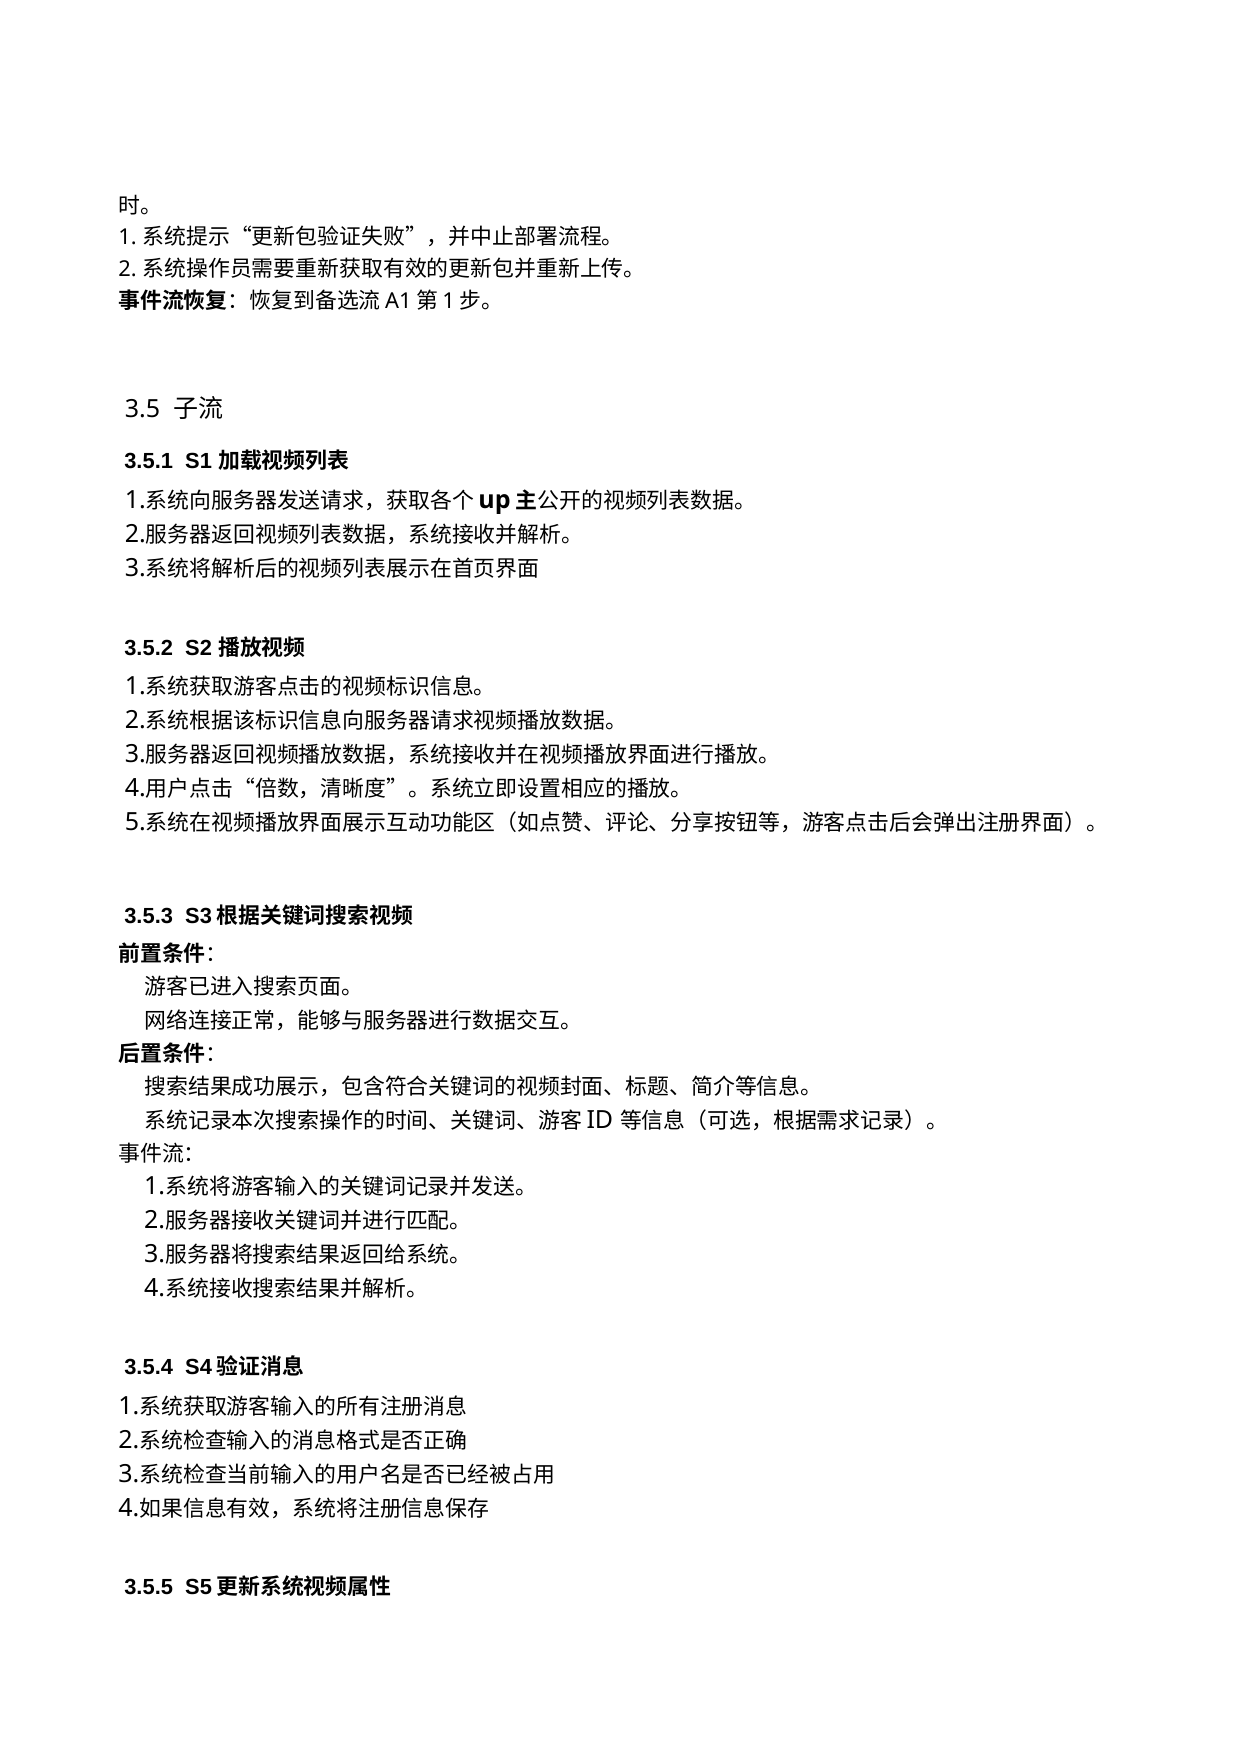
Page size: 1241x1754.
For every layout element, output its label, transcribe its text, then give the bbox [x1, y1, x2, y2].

text 1.系统获取游客点击的视频标识信息。 [118, 667, 1122, 701]
text 搜索结果成功展示，包含符合关键词的视频封面、标题、简介等信息。 [118, 1067, 1122, 1102]
text 4.系统接收搜索结果并解析。 [118, 1269, 1122, 1303]
text 2.服务器接收关键词并进行匹配。 [118, 1201, 1122, 1235]
subtitle S2 播放视频 [118, 629, 1122, 661]
text 2.系统根据该标识信息向服务器请求视频播放数据。 [118, 701, 1122, 736]
text 前置条件： [118, 936, 1122, 968]
text 后置条件： [118, 1036, 1122, 1067]
subtitle S1 加载视频列表 [118, 443, 1122, 475]
text 系统记录本次搜索操作的时间、关键词、游客 ID 等信息（可选，根据需求记录）。 [118, 1102, 1122, 1136]
text 5.系统在视频播放界面展示互动功能区（如点赞、评论、分享按钮等，游客点击后会弹出注册界面）。 [118, 804, 1122, 838]
subtitle S4验证消息 [118, 1349, 1122, 1381]
text 3.服务器将搜索结果返回给系统。 [118, 1235, 1122, 1269]
text 1. 系统提示“更新包验证失败”，并中止部署流程。 [118, 219, 1122, 251]
subtitle 子流 [118, 388, 1122, 424]
text 游客已进入搜索页面。 [118, 968, 1122, 1002]
subtitle S5更新系统视频属性 [118, 1569, 1122, 1601]
text 3.服务器返回视频播放数据，系统接收并在视频播放界面进行播放。 [118, 736, 1122, 769]
text 1.系统获取游客输入的所有注册消息 [118, 1387, 1122, 1421]
text 时。 [118, 188, 1122, 219]
text 事件流恢复：恢复到备选流A1第1步。 [118, 283, 1122, 314]
text 4.如果信息有效，系统将注册信息保存 [118, 1489, 1122, 1523]
text 1.系统向服务器发送请求，获取各个up主公开的视频列表数据。 [118, 481, 1122, 516]
text 2.系统检查输入的消息格式是否正确 [118, 1421, 1122, 1455]
text 事件流： [118, 1136, 1122, 1167]
text 网络连接正常，能够与服务器进行数据交互。 [118, 1002, 1122, 1036]
text 3.系统检查当前输入的用户名是否已经被占用 [118, 1455, 1122, 1489]
text 1.系统将游客输入的关键词记录并发送。 [118, 1167, 1122, 1201]
text 2. 系统操作员需要重新获取有效的更新包并重新上传。 [118, 251, 1122, 283]
subtitle S3根据关键词搜索视频 [118, 898, 1122, 930]
text 3.系统将解析后的视频列表展示在首页界面 [118, 549, 1122, 584]
text 2.服务器返回视频列表数据，系统接收并解析。 [118, 516, 1122, 549]
text 4.用户点击“倍数，清晰度”。系统立即设置相应的播放。 [118, 769, 1122, 804]
